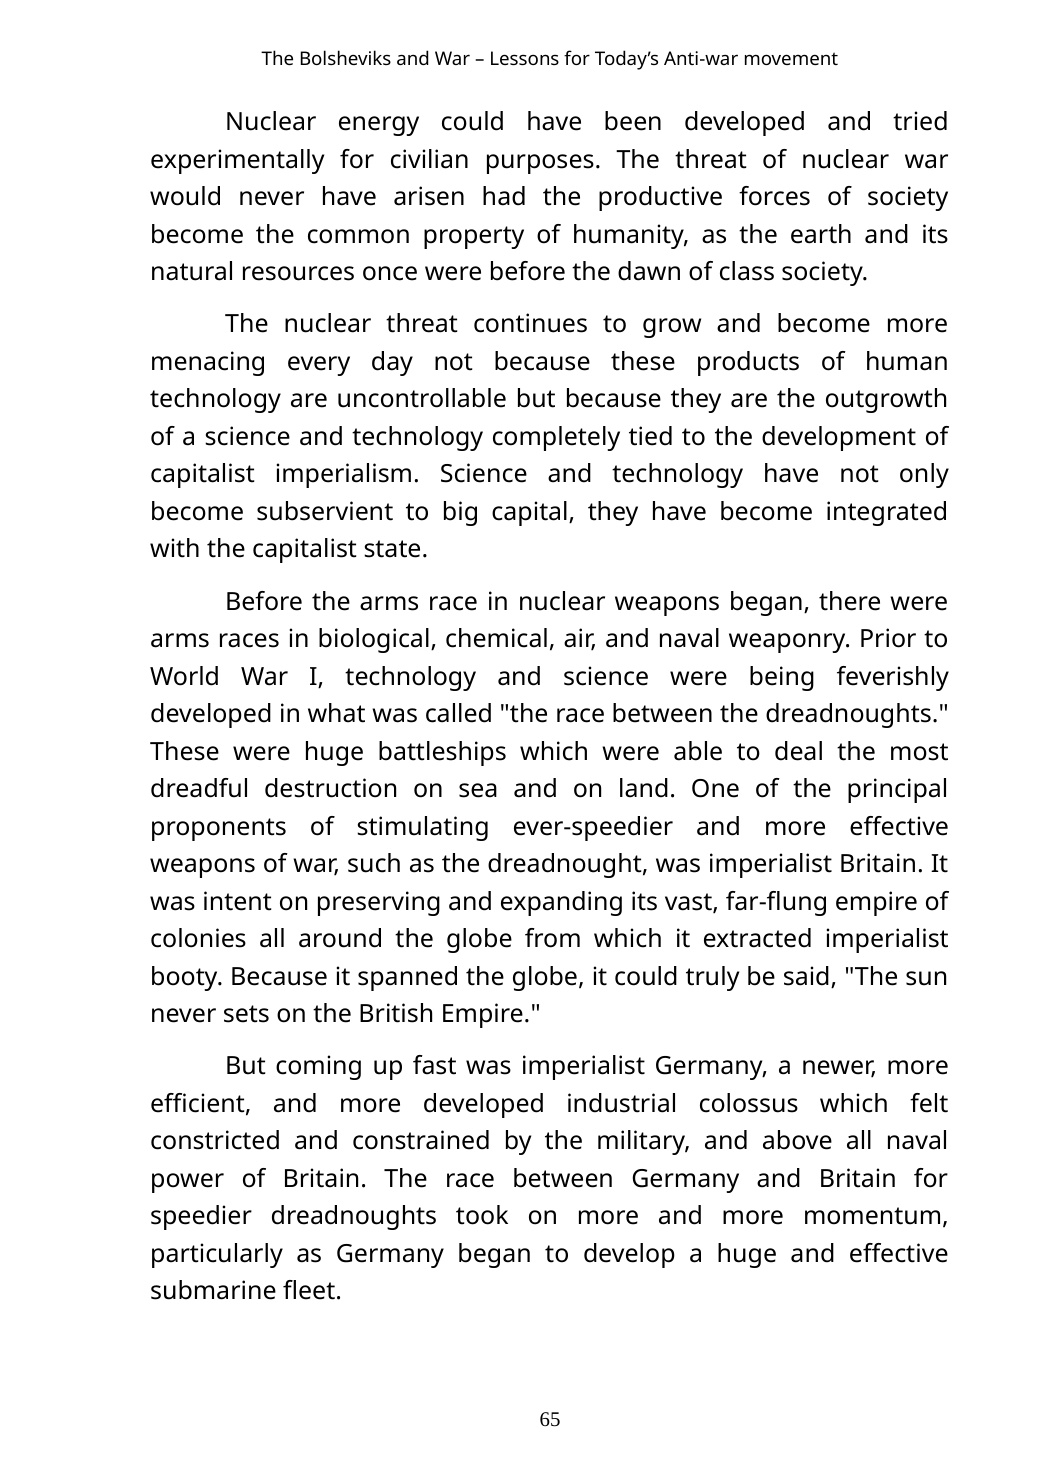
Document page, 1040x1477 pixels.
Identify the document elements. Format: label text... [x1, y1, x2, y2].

text Before the arms race in nuclear weapons began, there were arms races in biological, chemical, air, and naval weaponry. Prior to World War I, technology and science were being feverishly developed in what was called "the race between the dreadnoughts." These were huge battleships which were able to deal the most dreadful destruction on sea and on land. One of the principal proponents of stimulating ever-speedier and more effective weapons of war, such as the dreadnought, was imperialist Britain. It was intent on preserving and expanding its vast, far-flung empire of colonies all around the globe from which it extracted imperialist booty. Because it spanned the globe, it could truly be said, "The sun never sets on the British Empire." [150, 580, 949, 1030]
text The nuclear threat continues to grow and become more menacing every day not because these products of human technology are uncontrollable but because they are the outgrowth of a science and technology completely tied to the development of capitalist imperialism. Science and technology have not only become subservient to big capital, they have become integrated with the capitalist state. [150, 303, 949, 565]
text But coming up fast was imperialist Germany, a newer, more efficient, and more developed industrial colossus which felt constricted and constrained by the military, and above all naval power of Britain. The race between Germany and Britain for speedier dreadnoughts took on more and more momentum, particularly as Germany began to develop a huge and effective submarine fleet. [150, 1044, 949, 1307]
text Nuclear energy could have been developed and tried experimentally for civilian purposes. The threat of nuclear war would never have arisen had the productive forces of society become the common property of humanity, as the earth and its natural resources once were before the dawn of class society. [150, 101, 949, 288]
